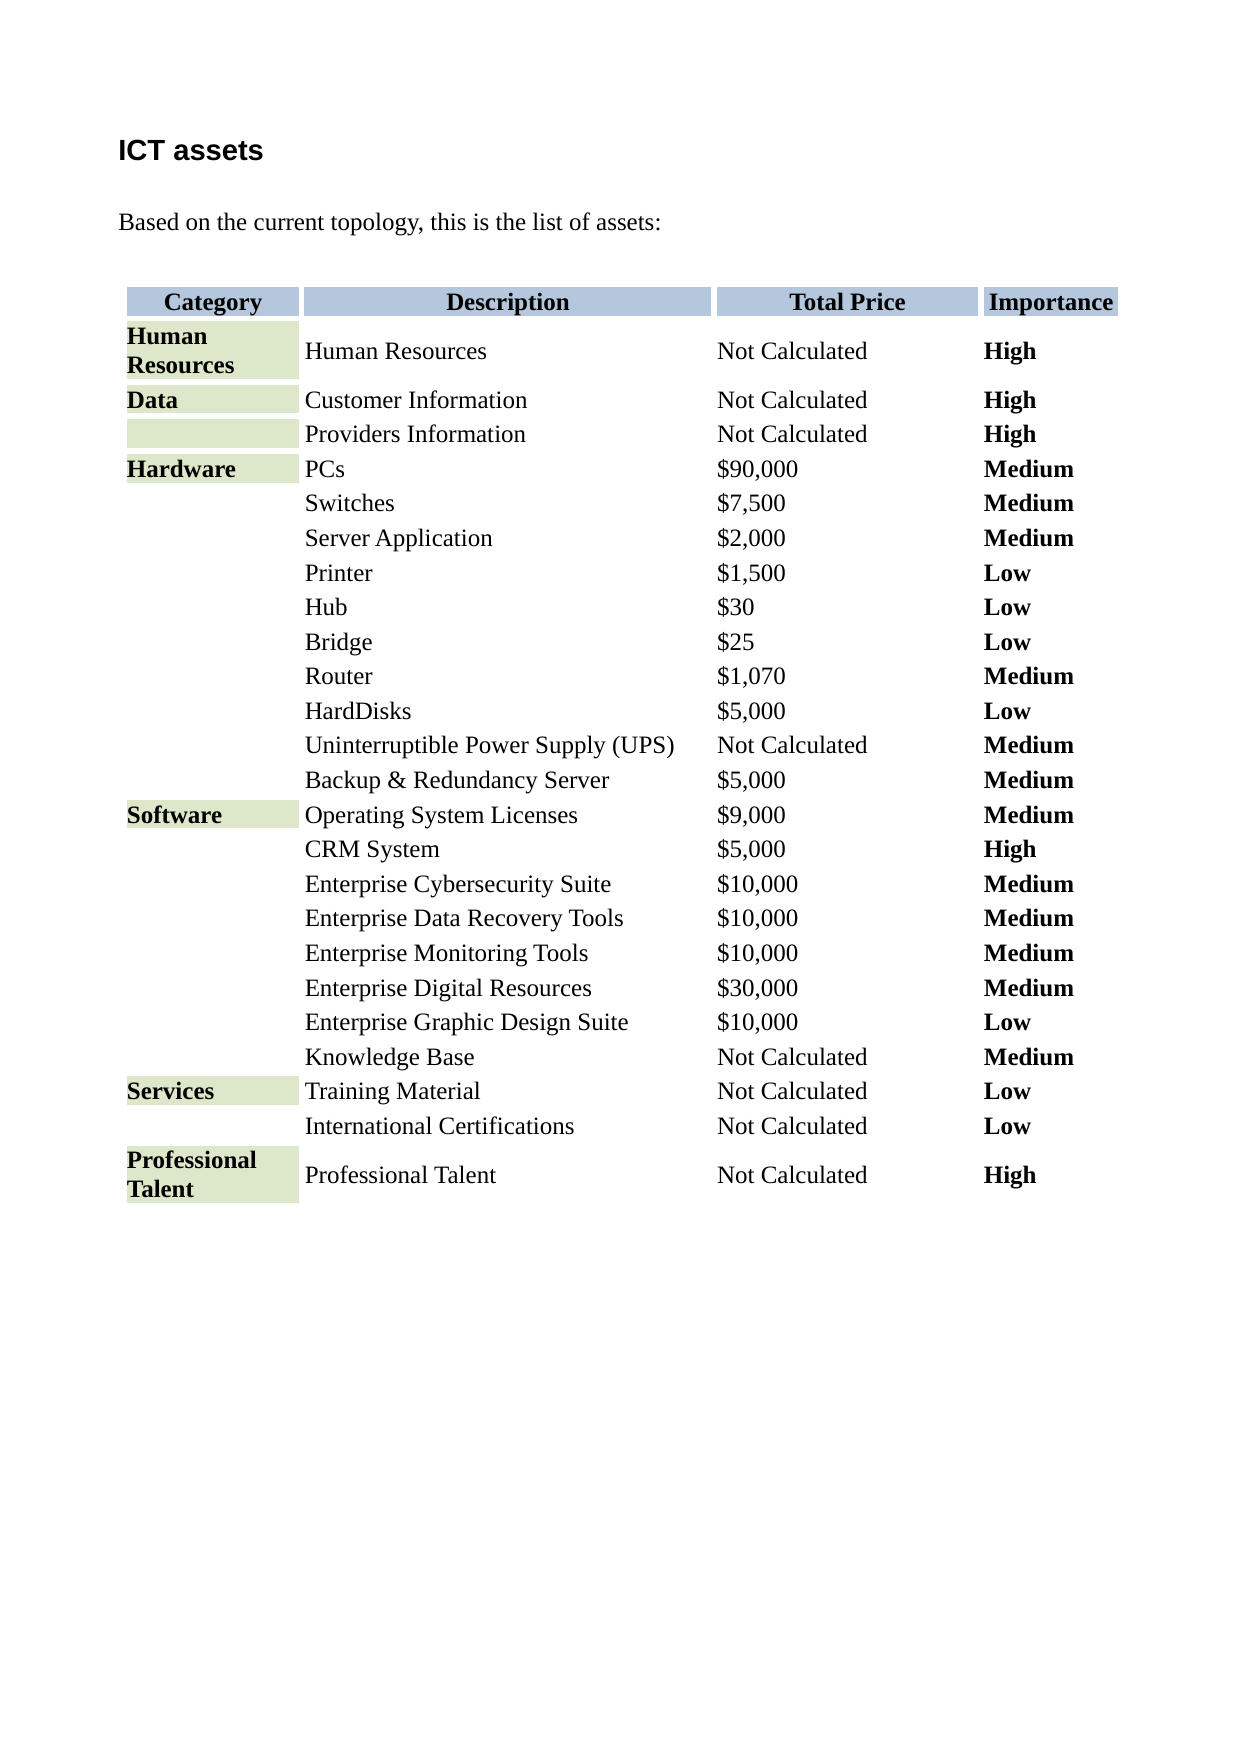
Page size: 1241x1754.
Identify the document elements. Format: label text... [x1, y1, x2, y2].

table_cell [124, 520, 302, 555]
table_cell Medium [981, 901, 1121, 935]
table_cell $90,000 [714, 451, 981, 486]
table_cell $10,000 [714, 866, 981, 901]
table_cell Not Calculated [714, 1143, 981, 1206]
table_cell Medium [981, 797, 1121, 831]
table_cell Enterprise Cybersecurity Suite [302, 866, 714, 901]
subtitle ICT assets [118, 133, 1122, 166]
table_header Importance [981, 284, 1121, 318]
table_cell Not Calculated [714, 319, 981, 382]
table_cell Enterprise Monitoring Tools [302, 935, 714, 970]
table_cell $5,000 [714, 693, 981, 728]
table_cell Operating System Licenses [302, 797, 714, 831]
table_cell Hardware [124, 451, 302, 486]
table_cell Professional Talent [302, 1143, 714, 1206]
table_cell Medium [981, 451, 1121, 486]
table_cell [124, 866, 302, 901]
table_cell [124, 589, 302, 624]
table_cell $5,000 [714, 831, 981, 866]
table_cell High [981, 382, 1121, 416]
table_cell CRM System [302, 831, 714, 866]
table_cell [124, 659, 302, 693]
table_cell Low [981, 1108, 1121, 1143]
table_cell Not Calculated [714, 1039, 981, 1073]
table_cell Hub [302, 589, 714, 624]
table_cell Not Calculated [714, 1108, 981, 1143]
table_cell $9,000 [714, 797, 981, 831]
table_cell [124, 486, 302, 520]
table_cell Enterprise Graphic Design Suite [302, 1004, 714, 1039]
table_cell $7,500 [714, 486, 981, 520]
table_cell High [981, 831, 1121, 866]
table_cell Medium [981, 935, 1121, 970]
table_cell [124, 1108, 302, 1143]
table_cell Printer [302, 555, 714, 589]
table_cell $2,000 [714, 520, 981, 555]
table_cell Medium [981, 762, 1121, 797]
table_cell $25 [714, 624, 981, 658]
text Based on the current topology, this is the list of assets: [118, 207, 1122, 236]
table_cell Low [981, 693, 1121, 728]
table_cell Software [124, 797, 302, 831]
table_cell [124, 555, 302, 589]
table_cell Human Resources [302, 319, 714, 382]
table_cell $10,000 [714, 1004, 981, 1039]
table_cell Professional Talent [124, 1143, 302, 1206]
table_cell Enterprise Data Recovery Tools [302, 901, 714, 935]
table_cell $5,000 [714, 762, 981, 797]
table_cell [124, 1004, 302, 1039]
table_cell Backup & Redundancy Server [302, 762, 714, 797]
table_cell Medium [981, 728, 1121, 762]
table_header Total Price [714, 284, 981, 318]
table_cell $1,500 [714, 555, 981, 589]
table_cell Low [981, 624, 1121, 658]
table_cell [124, 624, 302, 658]
table_cell Services [124, 1074, 302, 1108]
table_cell Not Calculated [714, 728, 981, 762]
table_cell Medium [981, 520, 1121, 555]
table_cell Low [981, 1004, 1121, 1039]
table_cell Uninterruptible Power Supply (UPS) [302, 728, 714, 762]
table_cell Not Calculated [714, 382, 981, 416]
table_header Category [124, 284, 302, 318]
table_cell Not Calculated [714, 1074, 981, 1108]
table_cell Bridge [302, 624, 714, 658]
table_cell Human Resources [124, 319, 302, 382]
table_cell Not Calculated [714, 416, 981, 451]
table_cell Medium [981, 866, 1121, 901]
table_cell [124, 901, 302, 935]
table_cell Providers Information [302, 416, 714, 451]
table_cell $30 [714, 589, 981, 624]
table_cell Medium [981, 1039, 1121, 1073]
table_cell [124, 728, 302, 762]
table_cell [124, 831, 302, 866]
table_cell Medium [981, 486, 1121, 520]
table_cell Low [981, 1074, 1121, 1108]
table_cell Medium [981, 970, 1121, 1004]
table_cell Enterprise Digital Resources [302, 970, 714, 1004]
table_header Description [302, 284, 714, 318]
table_cell International Certifications [302, 1108, 714, 1143]
table_cell Server Application [302, 520, 714, 555]
table_cell $10,000 [714, 901, 981, 935]
table_cell Router [302, 659, 714, 693]
table_cell Low [981, 589, 1121, 624]
table_cell PCs [302, 451, 714, 486]
table_cell Low [981, 555, 1121, 589]
table_cell Medium [981, 659, 1121, 693]
table_cell Knowledge Base [302, 1039, 714, 1073]
table_cell High [981, 1143, 1121, 1206]
table_cell HardDisks [302, 693, 714, 728]
table_cell $30,000 [714, 970, 981, 1004]
table_cell $1,070 [714, 659, 981, 693]
table_cell [124, 935, 302, 970]
table_cell [124, 970, 302, 1004]
table_cell [124, 762, 302, 797]
table_cell Customer Information [302, 382, 714, 416]
table_cell $10,000 [714, 935, 981, 970]
table_cell [124, 416, 302, 451]
table_cell Switches [302, 486, 714, 520]
table_cell High [981, 319, 1121, 382]
table_cell [124, 693, 302, 728]
table_cell High [981, 416, 1121, 451]
table_cell Training Material [302, 1074, 714, 1108]
table_cell [124, 1039, 302, 1073]
table_cell Data [124, 382, 302, 416]
